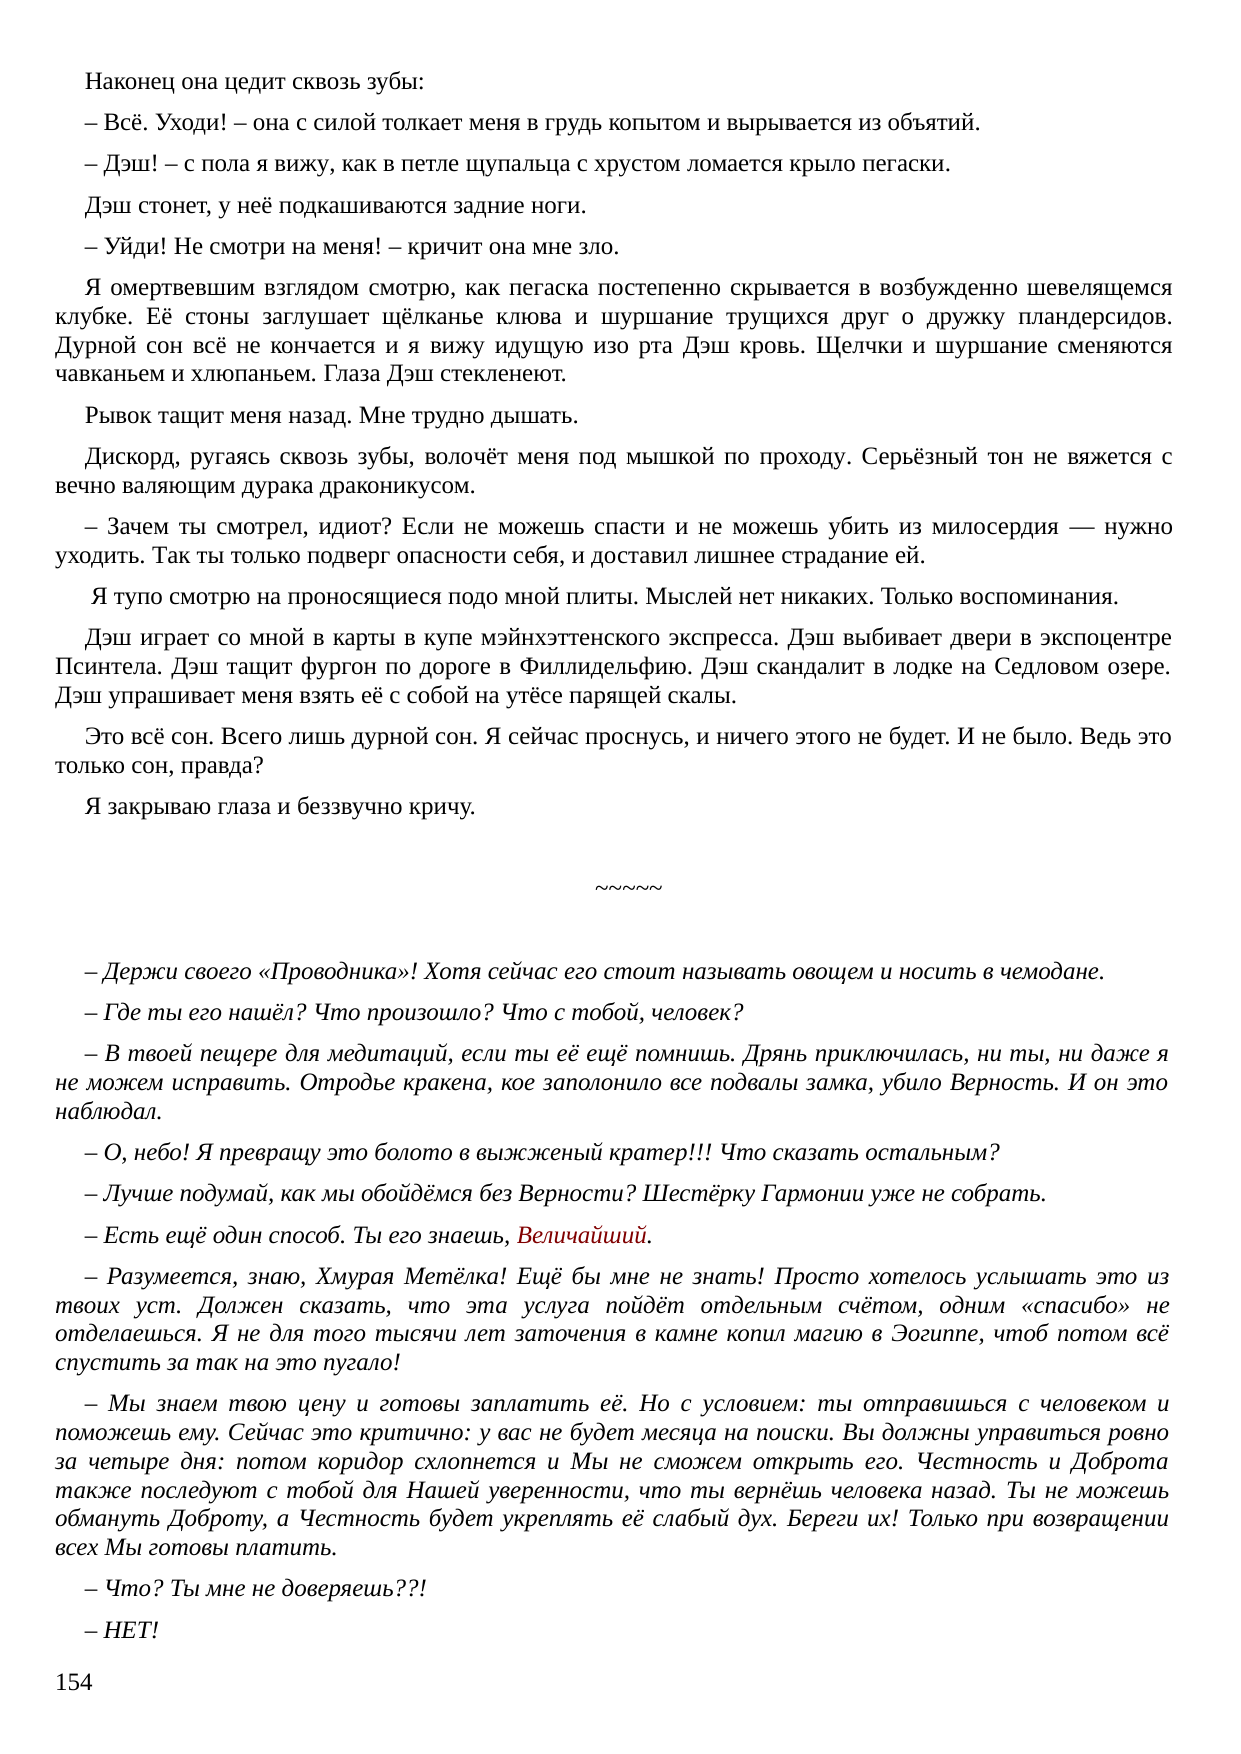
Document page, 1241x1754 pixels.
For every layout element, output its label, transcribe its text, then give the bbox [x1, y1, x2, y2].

text ~~~~~ [55, 873, 1173, 902]
text – Лучше подумай, как мы обойдёмся без Верности? Шестёрку Гармонии уже не собрать. [55, 1178, 1173, 1207]
text – Всё. Уходи! – она с силой толкает меня в грудь копытом и вырывается из объятий. [55, 107, 1173, 136]
text – Зачем ты смотрел, идиот? Если не можешь спасти и не можешь убить из милосердия — нужно уходить. Так ты только подверг опасности себя, и доставил лишнее страдание ей. [55, 511, 1173, 568]
text Дэш играет со мной в карты в купе мэйнхэттенского экспресса. Дэш выбивает двери в экспоцентре Псинтела. Дэш тащит фургон по дороге в Филлидельфию. Дэш скандалит в лодке на Седловом озере. Дэш упрашивает меня взять её с собой на утёсе парящей скалы. [55, 622, 1173, 708]
text Дискорд, ругаясь сквозь зубы, волочёт меня под мышкой по проходу. Серьёзный тон не вяжется с вечно валяющим дурака драконикусом. [55, 441, 1173, 498]
text – Уйди! Не смотри на меня! – кричит она мне зло. [55, 231, 1173, 260]
text Дэш стонет, у неё подкашиваются задние ноги. [55, 190, 1173, 218]
text Наконец она цедит сквозь зубы: [55, 66, 1173, 95]
text – Есть ещё один способ. Ты его знаешь, Величайший. [55, 1220, 1173, 1248]
text Я омертвевшим взглядом смотрю, как пегаска постепенно скрывается в возбужденно шевелящемся клубке. Её стоны заглушает щёлканье клюва и шуршание трущихся друг о дружку пландерсидов. Дурной сон всё не кончается и я вижу идущую изо рта Дэш кровь. Щелчки и шуршание сменяются чавканьем и хлюпаньем. Глаза Дэш стекленеют. [55, 272, 1173, 387]
text Я закрываю глаза и беззвучно кричу. [55, 791, 1173, 820]
text – О, небо! Я превращу это болото в выжженый кратер!!! Что сказать остальным? [55, 1137, 1173, 1166]
text – Разумеется, знаю, Хмурая Метёлка! Ещё бы мне не знать! Просто хотелось услышать это из твоих уст. Должен сказать, что эта услуга пойдёт отдельным счётом, одним «спасибо» не отделаешься. Я не для того тысячи лет заточения в камне копил магию в Эогиппе, чтоб потом всё спустить за так на это пугало! [55, 1261, 1173, 1376]
text Это всё сон. Всего лишь дурной сон. Я сейчас проснусь, и ничего этого не будет. И не было. Ведь это только сон, правда? [55, 721, 1173, 778]
text – Что? Ты мне не доверяешь??! [55, 1573, 1173, 1602]
text – В твоей пещере для медитаций, если ты её ещё помнишь. Дрянь приключилась, ни ты, ни даже я не можем исправить. Отродье кракена, кое заполонило все подвалы замка, убило Верность. И он это наблюдал. [55, 1038, 1173, 1125]
text – НЕТ! [55, 1615, 1173, 1643]
text Я тупо смотрю на проносящиеся подо мной плиты. Мыслей нет никаких. Только воспоминания. [55, 581, 1173, 610]
text – Где ты его нашёл? Что произошло? Что с тобой, человек? [55, 997, 1173, 1026]
text – Мы знаем твою цену и готовы заплатить её. Но с условием: ты отправишься с человеком и поможешь ему. Сейчас это критично: у вас не будет месяца на поиски. Вы должны управиться ровно за четыре дня: потом коридор схлопнется и Мы не сможем открыть его. Честность и Доброта также последуют с тобой для Нашей уверенности, что ты вернёшь человека назад. Ты не можешь обмануть Доброту, а Честность будет укреплять её слабый дух. Береги их! Только при возвращении всех Мы готовы платить. [55, 1388, 1173, 1561]
text Рывок тащит меня назад. Мне трудно дышать. [55, 400, 1173, 428]
text – Дэш! – с пола я вижу, как в петле щупальца с хрустом ломается крыло пегаски. [55, 148, 1173, 177]
text – Держи своего «Проводника»! Хотя сейчас его стоит называть овощем и носить в чемодане. [55, 956, 1173, 985]
